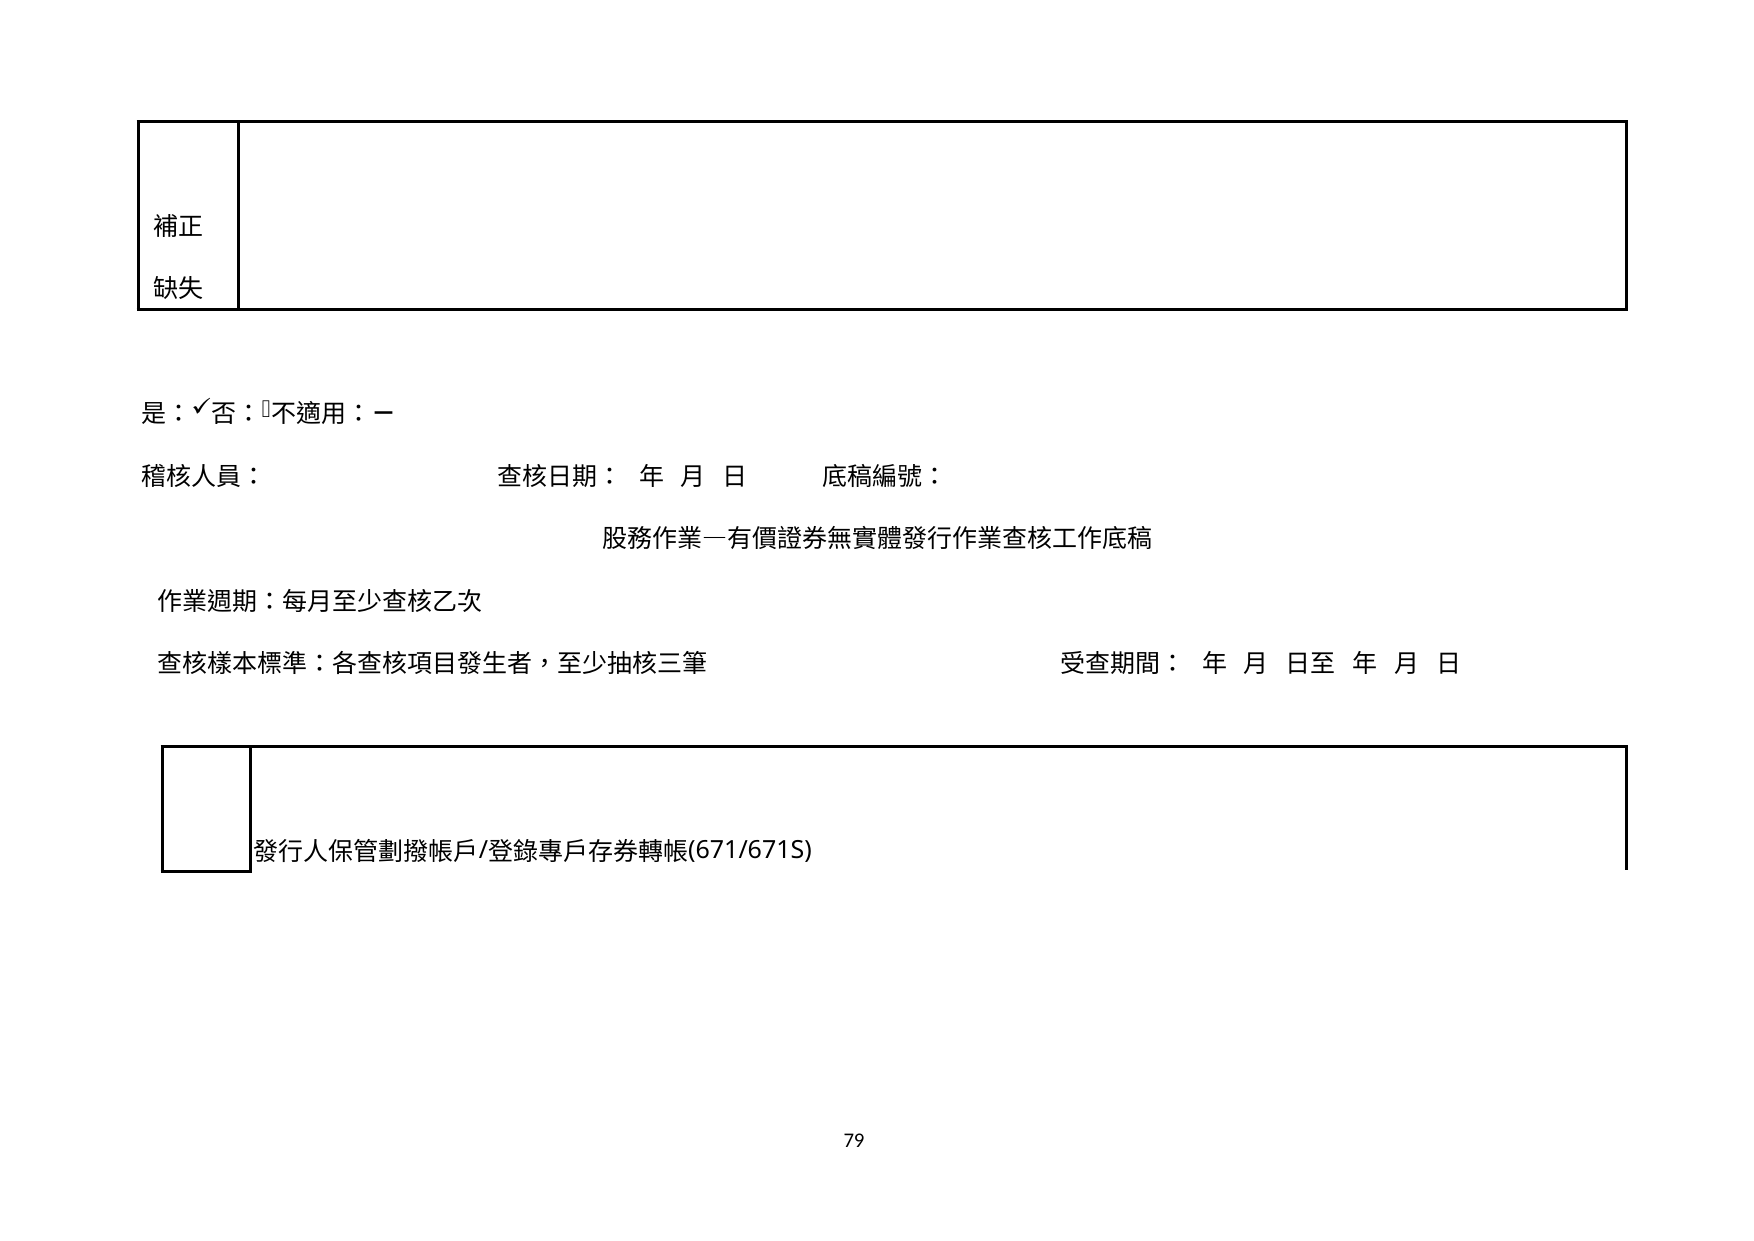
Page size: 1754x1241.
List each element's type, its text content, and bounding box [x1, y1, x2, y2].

table_cell 補正 缺失 [140, 123, 237, 308]
text 作業週期：每月至少查核乙次 [158, 558, 1523, 620]
table_cell [240, 123, 1625, 308]
text 稽核人員： 查核日期： 年 月 日 底稿編號： [139, 433, 1606, 495]
text 是：否：不適用：－ [139, 370, 1606, 433]
table_header 發行人保管劃撥帳戶/登錄專戶存券轉帳(671/671S) [252, 748, 1625, 870]
text 查核樣本標準：各查核項目發生者，至少抽核三筆 受查期間： 年 月 日至 年 月 日 [158, 620, 1606, 683]
text 股務作業―有價證券無實體發行作業查核工作底稿 [148, 495, 1606, 558]
table_header [164, 748, 249, 870]
